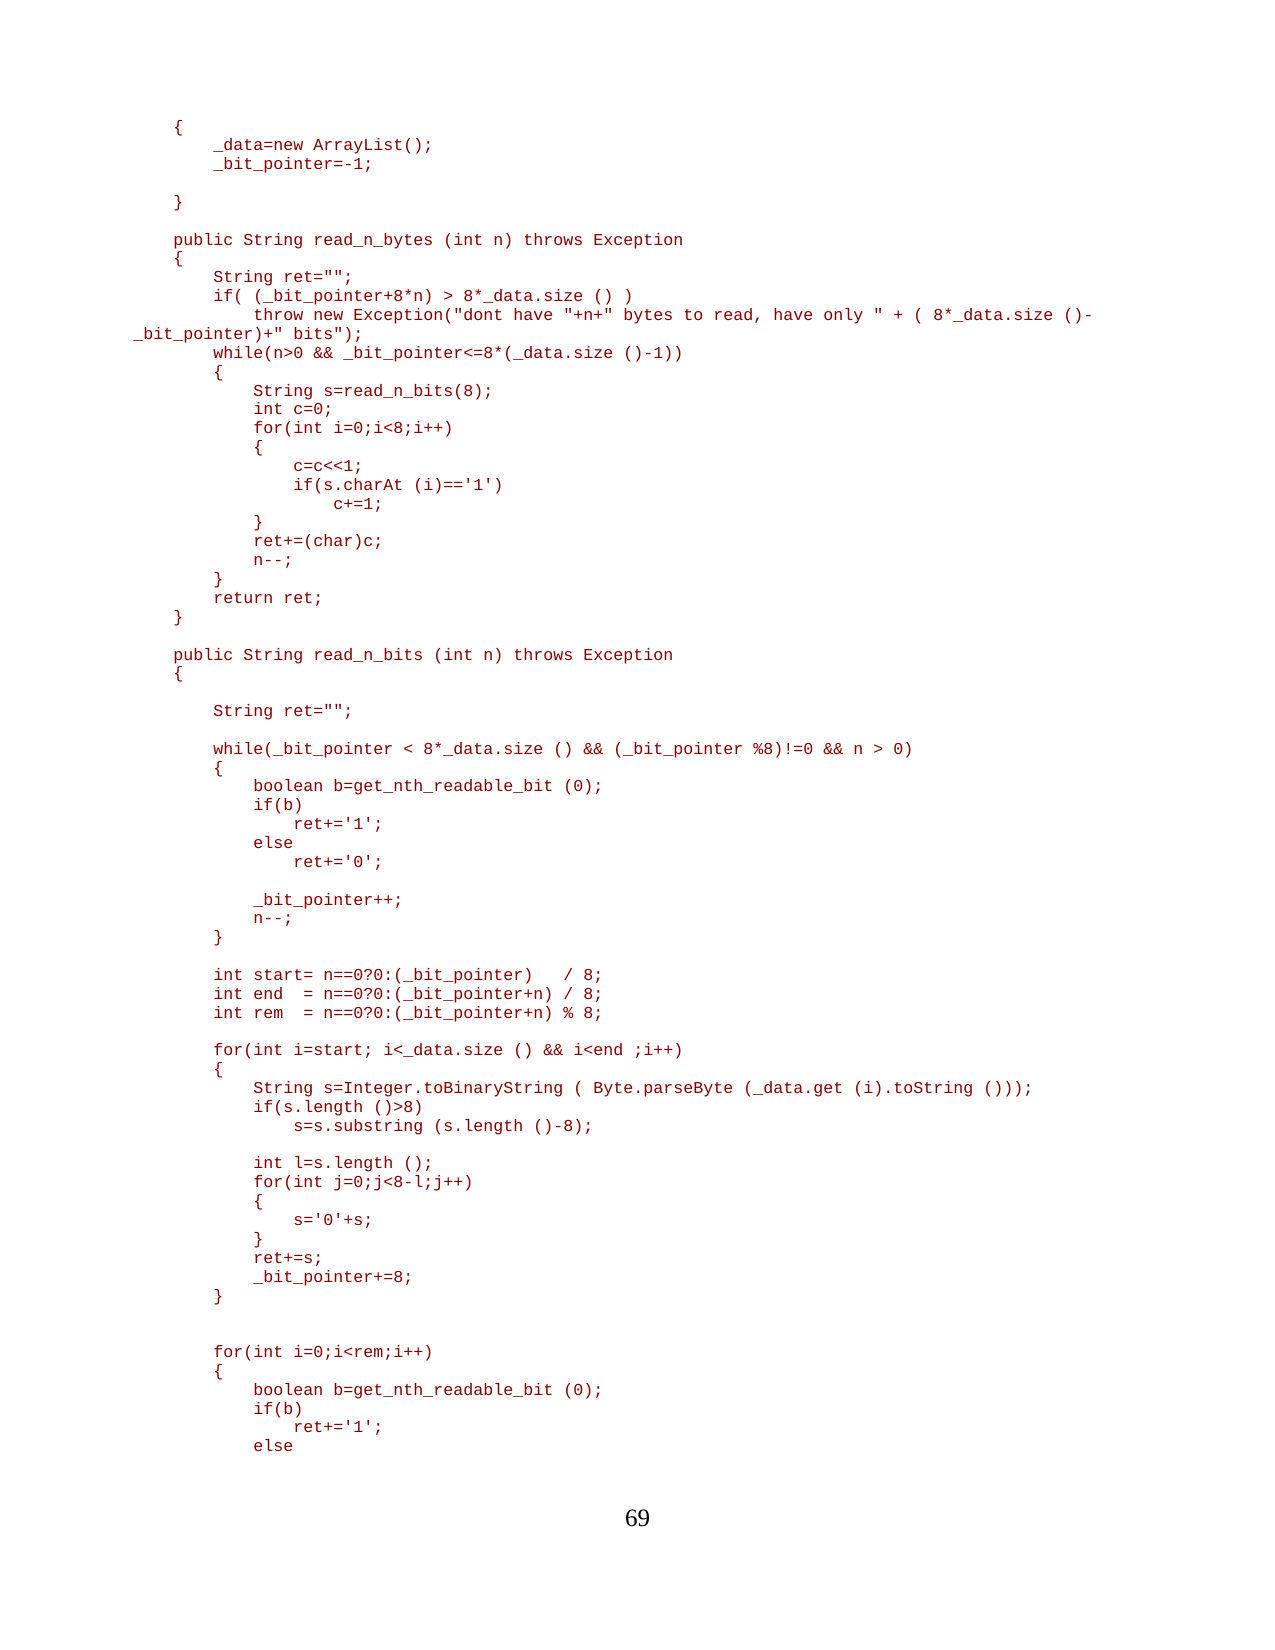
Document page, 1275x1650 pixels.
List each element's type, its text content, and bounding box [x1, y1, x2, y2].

text ret+=(char)c; [133, 533, 1157, 552]
text ret+='0'; [133, 853, 1157, 872]
text _bit_pointer+=8; [133, 1268, 1157, 1287]
text _bit_pointer=-1; [133, 156, 1157, 175]
text while(_bit_pointer < 8*_data.size () && (_bit_pointer %8)!=0 && n > 0) [133, 740, 1157, 759]
text throw new Exception("dont have "+n+" bytes to read, have only " + ( 8*_data.size ()-_bit_pointer)+" bits"); [133, 307, 1157, 344]
text { [133, 1362, 1157, 1381]
text while(n>0 && _bit_pointer<=8*(_data.size ()-1)) [133, 344, 1157, 363]
text if( (_bit_pointer+8*n) > 8*_data.size () ) [133, 288, 1157, 307]
text } [133, 608, 1157, 627]
text _bit_pointer++; [133, 891, 1157, 910]
text ret+='1'; [133, 816, 1157, 834]
text } [133, 1231, 1157, 1249]
text if(s.length ()>8) [133, 1098, 1157, 1117]
text for(int i=start; i<_data.size () && i<end ;i++) [133, 1042, 1157, 1061]
text boolean b=get_nth_readable_bit (0); [133, 1381, 1157, 1400]
text ret+='1'; [133, 1419, 1157, 1438]
text int rem = n==0?0:(_bit_pointer+n) % 8; [133, 1004, 1157, 1023]
text return ret; [133, 589, 1157, 608]
text { [133, 1061, 1157, 1080]
text int c=0; [133, 401, 1157, 420]
text String s=Integer.toBinaryString ( Byte.parseByte (_data.get (i).toString ())); [133, 1080, 1157, 1098]
text for(int i=0;i<rem;i++) [133, 1344, 1157, 1362]
text { [133, 363, 1157, 382]
text { [133, 118, 1157, 137]
text int start= n==0?0:(_bit_pointer) / 8; [133, 967, 1157, 985]
text public String read_n_bytes (int n) throws Exception [133, 231, 1157, 250]
text for(int j=0;j<8-l;j++) [133, 1174, 1157, 1193]
text int end = n==0?0:(_bit_pointer+n) / 8; [133, 985, 1157, 1004]
text public String read_n_bits (int n) throws Exception [133, 646, 1157, 665]
text else [133, 1438, 1157, 1457]
text } [133, 514, 1157, 533]
text for(int i=0;i<8;i++) [133, 420, 1157, 439]
text String s=read_n_bits(8); [133, 382, 1157, 401]
text s=s.substring (s.length ()-8); [133, 1117, 1157, 1136]
text n--; [133, 552, 1157, 571]
text s='0'+s; [133, 1212, 1157, 1231]
text } [133, 193, 1157, 212]
text if(b) [133, 1400, 1157, 1419]
text if(b) [133, 797, 1157, 816]
text { [133, 1193, 1157, 1212]
text c=c<<1; [133, 457, 1157, 476]
text { [133, 250, 1157, 269]
text n--; [133, 910, 1157, 929]
text } [133, 929, 1157, 948]
text { [133, 759, 1157, 778]
text String ret=""; [133, 269, 1157, 288]
text ret+=s; [133, 1249, 1157, 1268]
text } [133, 1287, 1157, 1306]
text _data=new ArrayList(); [133, 137, 1157, 156]
text boolean b=get_nth_readable_bit (0); [133, 778, 1157, 797]
text { [133, 665, 1157, 684]
text else [133, 834, 1157, 853]
text } [133, 571, 1157, 589]
text int l=s.length (); [133, 1155, 1157, 1174]
text String ret=""; [133, 703, 1157, 721]
text { [133, 439, 1157, 457]
text c+=1; [133, 495, 1157, 514]
text if(s.charAt (i)=='1') [133, 476, 1157, 495]
